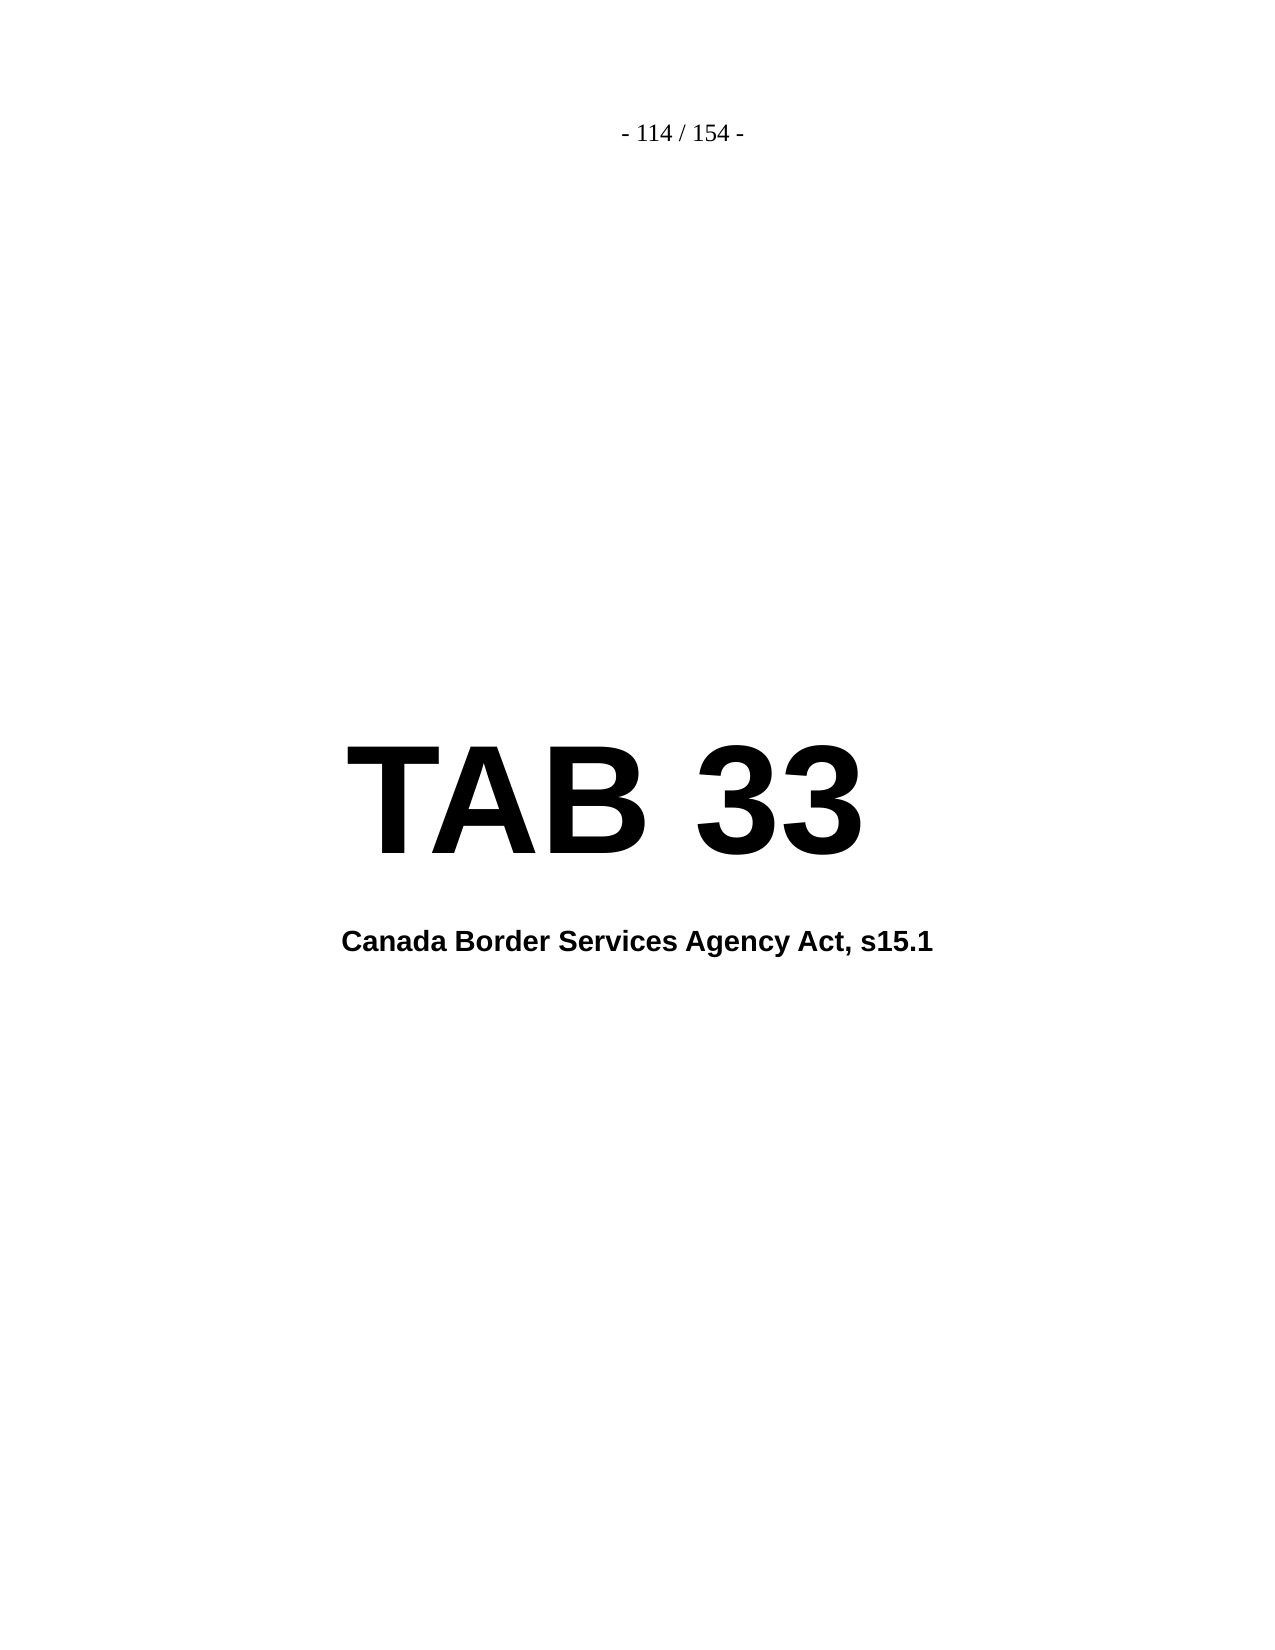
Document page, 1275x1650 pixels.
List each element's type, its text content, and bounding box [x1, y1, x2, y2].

subtitle Canada Border Services Agency Act, s15.1 [118, 924, 1157, 957]
